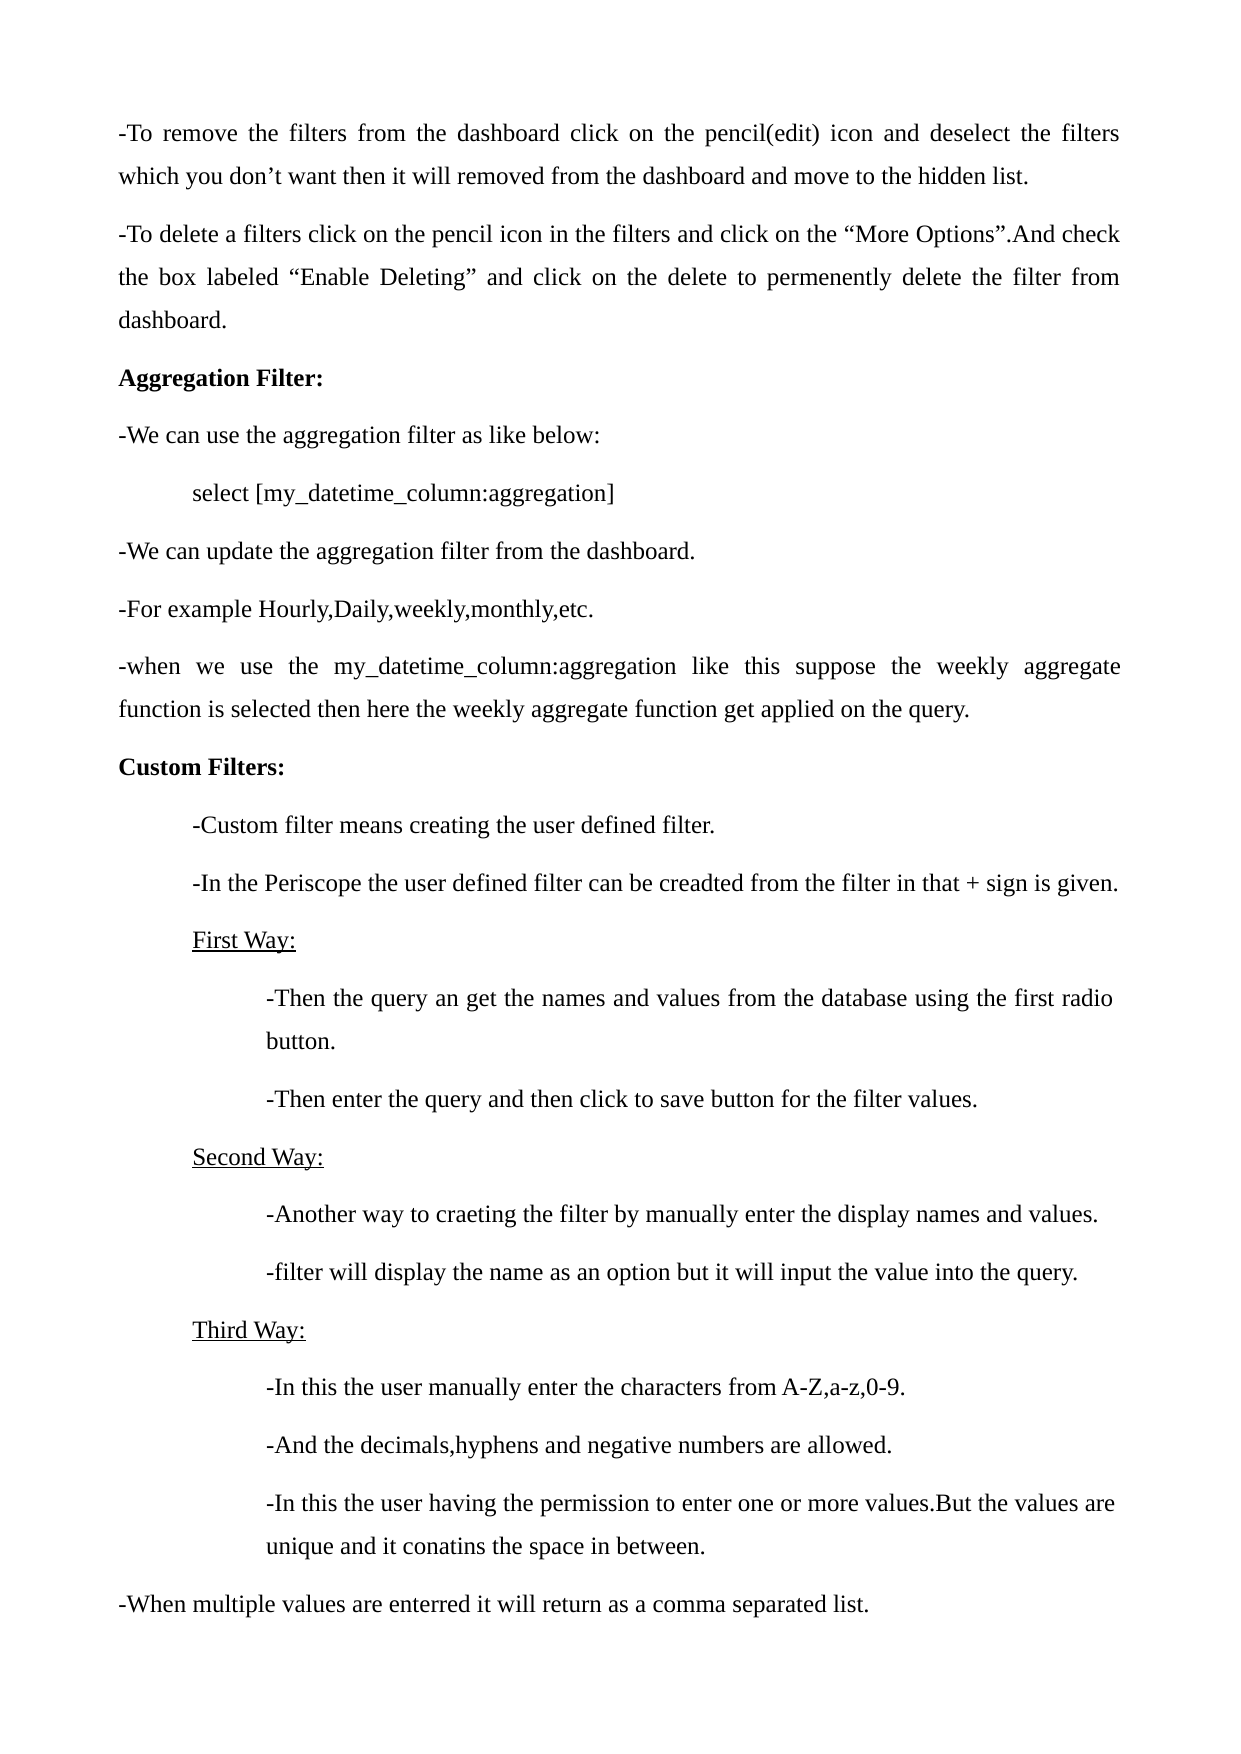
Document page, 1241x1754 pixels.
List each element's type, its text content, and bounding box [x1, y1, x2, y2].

text -In this the user manually enter the characters from A-Z,a-z,0-9. [118, 1372, 1122, 1401]
text Aggregation Filter: [118, 363, 1122, 392]
text -To delete a filters click on the pencil icon in the filters and click on the “More Options”.And check the box labeled “Enable Deleting” and click on the delete to permenently delete the filter from dashboard. [118, 219, 1122, 334]
text -filter will display the name as an option but it will input the value into the query. [118, 1257, 1122, 1286]
text Second Way: [118, 1142, 1122, 1170]
text -In the Periscope the user defined filter can be creadted from the filter in that + sign is given. [118, 868, 1122, 896]
text -Another way to craeting the filter by manually enter the display names and values. [118, 1199, 1122, 1228]
text -We can update the aggregation filter from the dashboard. [118, 536, 1122, 565]
text -Then enter the query and then click to save button for the filter values. [118, 1084, 1122, 1113]
text Third Way: [118, 1315, 1122, 1343]
text Custom Filters: [118, 752, 1122, 781]
text -Custom filter means creating the user defined filter. [118, 810, 1122, 839]
text -Then the query an get the names and values from the database using the first radio button. [118, 983, 1122, 1055]
text -when we use the my_datetime_column:aggregation like this suppose the weekly aggregate function is selected then here the weekly aggregate function get applied on the query. [118, 651, 1122, 723]
text -To remove the filters from the dashboard click on the pencil(edit) icon and deselect the filters which you don’t want then it will removed from the dashboard and move to the hidden list. [118, 118, 1122, 190]
text First Way: [118, 925, 1122, 954]
text -When multiple values are enterred it will return as a comma separated list. [118, 1589, 1122, 1617]
text -In this the user having the permission to enter one or more values.But the values are unique and it conatins the space in between. [118, 1488, 1122, 1560]
text -And the decimals,hyphens and negative numbers are allowed. [118, 1430, 1122, 1459]
text -For example Hourly,Daily,weekly,monthly,etc. [118, 594, 1122, 622]
text -We can use the aggregation filter as like below: [118, 421, 1122, 449]
text select [my_datetime_column:aggregation] [118, 478, 1122, 507]
